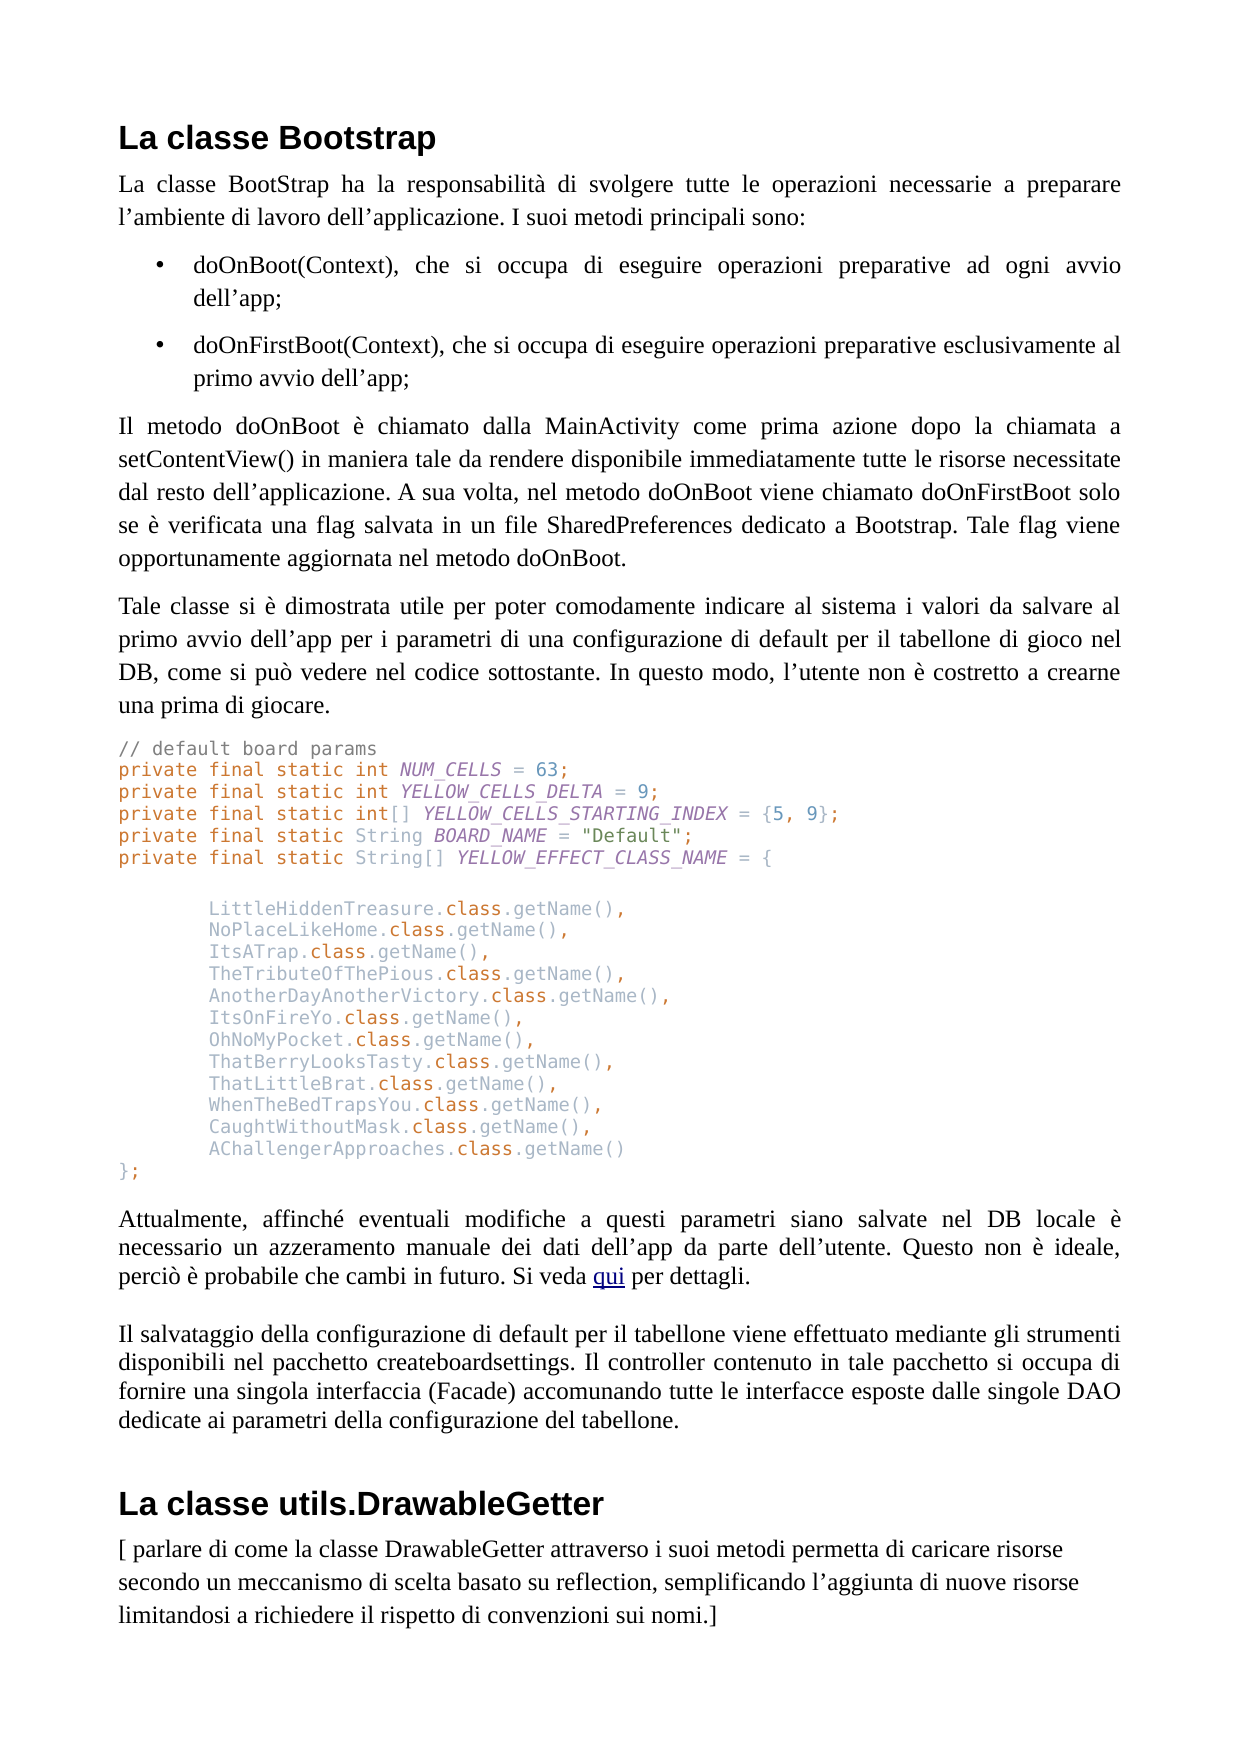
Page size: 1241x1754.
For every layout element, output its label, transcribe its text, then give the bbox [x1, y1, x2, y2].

list doOnBoot(Context), che si occupa di eseguire operazioni preparative ad ogni avvio dell’app; [156, 250, 1122, 312]
text Attualmente, affinché eventuali modifiche a questi parametri siano salvate nel DB locale è necessario un azzeramento manuale dei dati dell’app da parte dell’utente. Questo non è ideale, perciò è probabile che cambi in futuro. Si veda qui per dettagli. [118, 1204, 1122, 1290]
text // default board params private final static int NUM_CELLS = 63; private final static int YELLOW_CELLS_DELTA = 9; private final static int[] YELLOW_CELLS_STARTING_INDEX = {5, 9}; private final static String BOARD_NAME = "Default"; private final static String[] YELLOW_EFFECT_CLASS_NAME = { LittleHiddenTreasure.class.getName(), NoPlaceLikeHome.class.getName(), ItsATrap.class.getName(), TheTributeOfThePious.class.getName(), AnotherDayAnotherVictory.class.getName(), ItsOnFireYo.class.getName(), OhNoMyPocket.class.getName(), ThatBerryLooksTasty.class.getName(), ThatLittleBrat.class.getName(), WhenTheBedTrapsYou.class.getName(), CaughtWithoutMask.class.getName(), AChallengerApproaches.class.getName() }; [118, 737, 1122, 1182]
text Il salvataggio della configurazione di default per il tabellone viene effettuato mediante gli strumenti disponibili nel pacchetto createboardsettings. Il controller contenuto in tale pacchetto si occupa di fornire una singola interfaccia (Facade) accomunando tutte le interfacce esposte dalle singole DAO dedicate ai parametri della configurazione del tabellone. [118, 1319, 1122, 1434]
text Tale classe si è dimostrata utile per poter comodamente indicare al sistema i valori da salvare al primo avvio dell’app per i parametri di una configurazione di default per il tabellone di gioco nel DB, come si può vedere nel codice sottostante. In questo modo, l’utente non è costretto a crearne una prima di giocare. [118, 591, 1122, 719]
text Il metodo doOnBoot è chiamato dalla MainActivity come prima azione dopo la chiamata a setContentView() in maniera tale da rendere disponibile immediatamente tutte le risorse necessitate dal resto dell’applicazione. A sua volta, nel metodo doOnBoot viene chiamato doOnFirstBoot solo se è verificata una flag salvata in un file SharedPreferences dedicato a Bootstrap. Tale flag viene opportunamente aggiornata nel metodo doOnBoot. [118, 411, 1122, 572]
list doOnFirstBoot(Context), che si occupa di eseguire operazioni preparative esclusivamente al primo avvio dell’app; [156, 331, 1122, 392]
subtitle La classe Bootstrap [118, 118, 1122, 157]
text La classe BootStrap ha la responsabilità di svolgere tutte le operazioni necessarie a preparare l’ambiente di lavoro dell’applicazione. I suoi metodi principali sono: [118, 169, 1122, 231]
subtitle La classe utils.DrawableGetter [118, 1483, 1122, 1522]
text [ parlare di come la classe DrawableGetter attraverso i suoi metodi permetta di caricare risorse secondo un meccanismo di scelta basato su reflection, semplificando l’aggiunta di nuove risorse limitandosi a richiedere il rispetto di convenzioni sui nomi.] [118, 1534, 1122, 1629]
